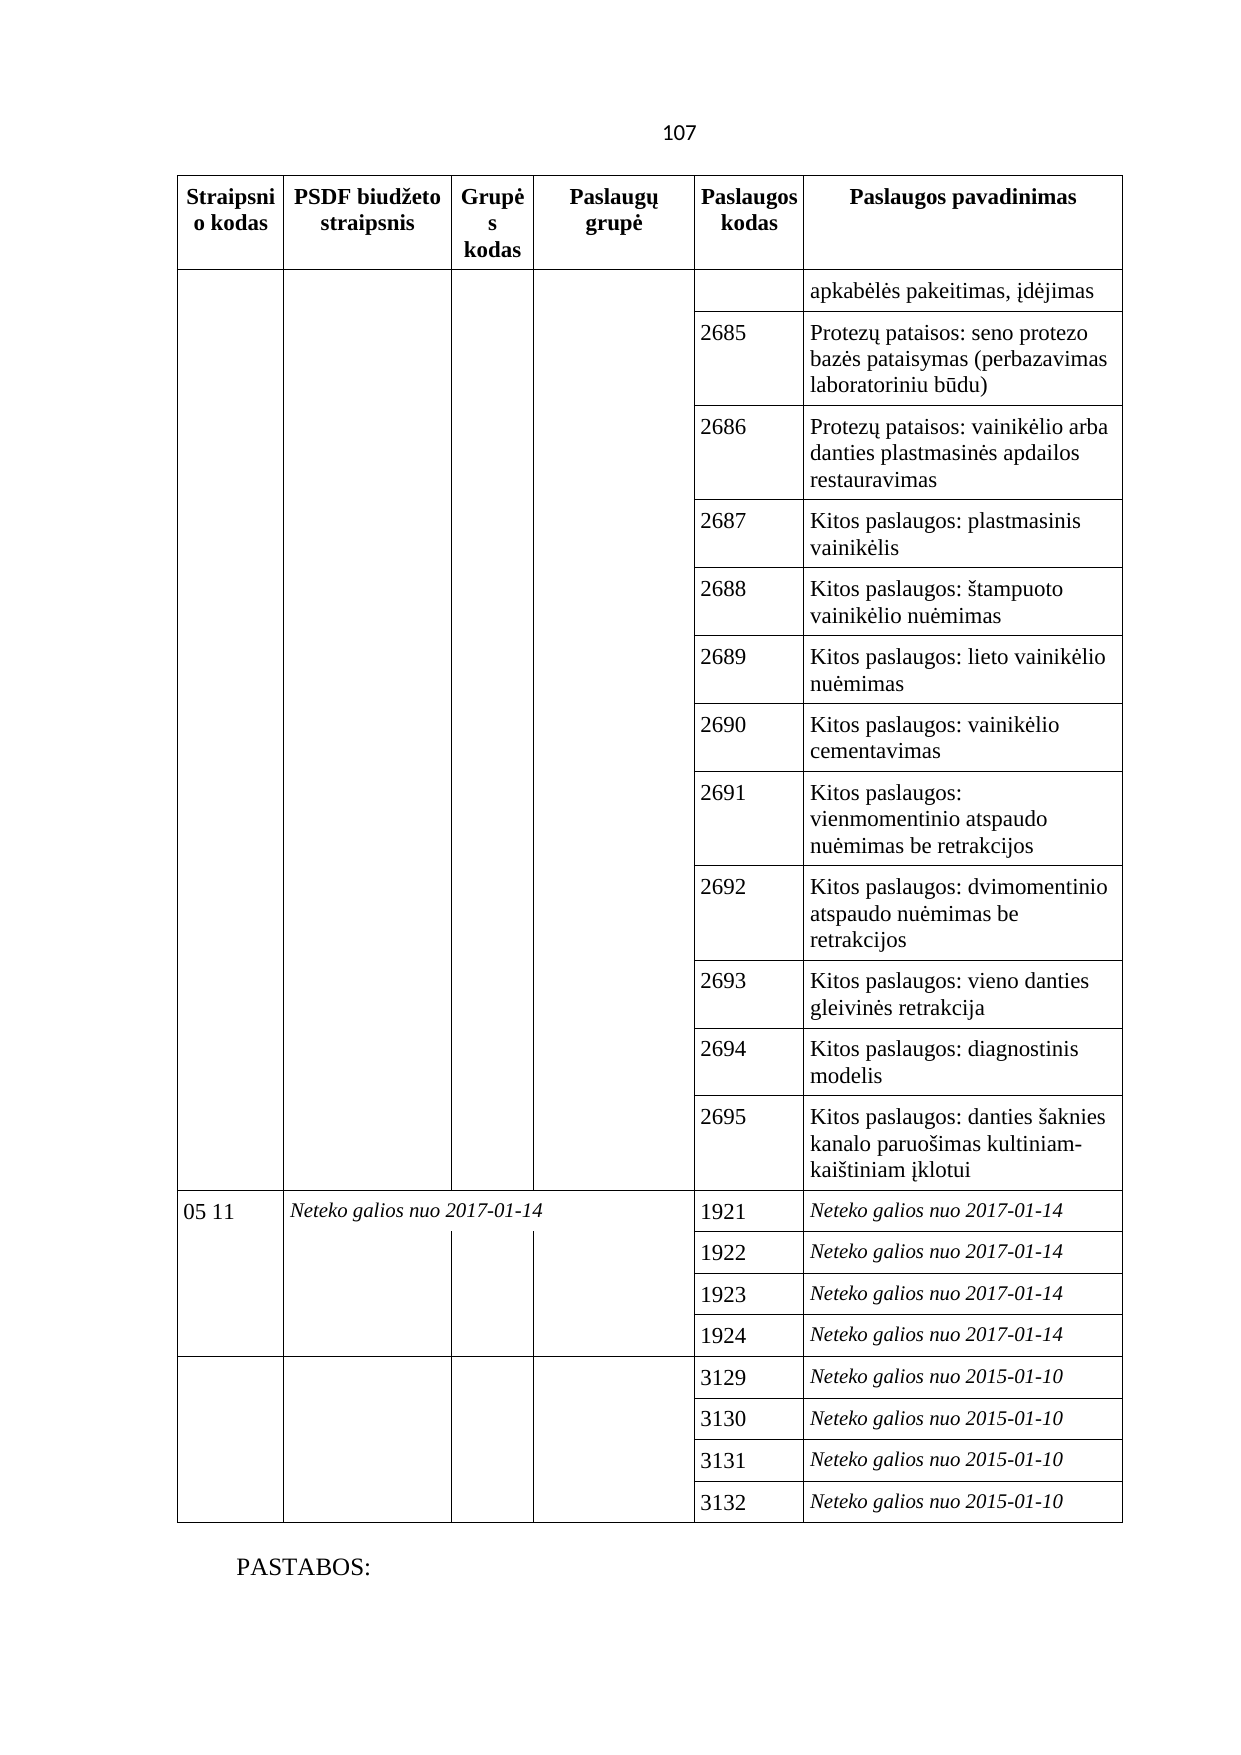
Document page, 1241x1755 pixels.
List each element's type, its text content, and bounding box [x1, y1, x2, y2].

table_cell Kitos paslaugos: dvimomentinio atspaudo nuėmimas be retrakcijos [804, 866, 1122, 959]
table_header Straipsnio kodas [178, 176, 283, 269]
table_cell 3129 [695, 1357, 803, 1397]
table_cell [178, 1439, 283, 1481]
table_cell [534, 635, 694, 703]
table_cell [284, 1231, 451, 1273]
table_cell [178, 1314, 283, 1356]
table_cell [452, 1357, 533, 1397]
table_cell 2685 [695, 312, 803, 405]
table_cell 2695 [695, 1096, 803, 1189]
table_cell 2693 [695, 961, 803, 1027]
table_cell [534, 1357, 694, 1481]
table_cell [452, 1095, 533, 1189]
table_cell 05 11 [178, 1191, 283, 1231]
table_cell [534, 1314, 694, 1356]
table_cell Neteko galios nuo 2017-01-14 [284, 1191, 694, 1231]
table_cell [452, 1439, 533, 1481]
table_cell [178, 567, 283, 635]
table_cell [452, 499, 533, 567]
table_cell [178, 1357, 283, 1397]
table_cell [452, 865, 533, 959]
table_cell 3132 [695, 1482, 803, 1522]
table_cell [178, 1398, 283, 1439]
table_cell [534, 405, 694, 499]
table_cell Neteko galios nuo 2015-01-10 [804, 1440, 1122, 1481]
table_cell [284, 499, 451, 567]
table_cell [452, 703, 533, 771]
table_cell [284, 1095, 451, 1189]
table_cell [534, 865, 694, 959]
table_cell [452, 771, 533, 865]
text PASTABOS: [177, 1552, 1181, 1581]
table_cell [452, 405, 533, 499]
table_cell Kitos paslaugos: diagnostinis modelis [804, 1029, 1122, 1095]
table_cell [178, 1231, 283, 1273]
table_cell [178, 635, 283, 703]
table_cell [534, 1028, 694, 1095]
table_cell Kitos paslaugos: danties šaknies kanalo paruošimas kultiniam-kaištiniam įklotui [804, 1096, 1122, 1189]
table_cell [534, 1273, 694, 1314]
table_cell [178, 865, 283, 959]
table_cell [284, 771, 451, 865]
table_header Paslaugos pavadinimas [804, 176, 1122, 269]
table_cell [178, 499, 283, 567]
table_cell Neteko galios nuo 2017-01-14 [804, 1232, 1122, 1273]
table_cell Neteko galios nuo 2015-01-10 [804, 1399, 1122, 1439]
table_cell [534, 1095, 694, 1189]
table_cell [284, 1028, 451, 1095]
table_cell [534, 1481, 694, 1522]
table_cell [284, 1273, 451, 1314]
table_cell 2690 [695, 704, 803, 771]
table_cell [534, 567, 694, 635]
table_cell [178, 1095, 283, 1189]
table_cell Neteko galios nuo 2015-01-10 [804, 1357, 1122, 1397]
table_cell [452, 1028, 533, 1095]
table_cell [178, 311, 283, 405]
table_cell [284, 1314, 451, 1356]
table_cell [284, 567, 451, 635]
table_cell [284, 270, 451, 311]
table_cell [284, 311, 451, 405]
table_cell [284, 865, 451, 959]
table_cell 1923 [695, 1274, 803, 1314]
table_cell [284, 703, 451, 771]
table_cell [534, 499, 694, 567]
table_cell 2694 [695, 1029, 803, 1095]
table_cell Kitos paslaugos: lieto vainikėlio nuėmimas [804, 636, 1122, 703]
table_cell [695, 270, 803, 311]
table_cell Protezų pataisos: vainikėlio arba danties plastmasinės apdailos restauravimas [804, 406, 1122, 499]
table_cell [178, 1028, 283, 1095]
table_cell 2687 [695, 500, 803, 567]
table_cell 2691 [695, 772, 803, 865]
table_cell [178, 703, 283, 771]
table_cell [178, 1481, 283, 1522]
table_header PSDF biudžeto straipsnis [284, 176, 451, 269]
table_cell 3131 [695, 1440, 803, 1481]
table_header Grupės kodas [452, 176, 533, 269]
table_cell [452, 960, 533, 1027]
table_cell Protezų pataisos: seno protezo bazės pataisymas (perbazavimas laboratoriniu būdu) [804, 312, 1122, 405]
table_cell Kitos paslaugos: vienmomentinio atspaudo nuėmimas be retrakcijos [804, 772, 1122, 865]
table_cell [534, 771, 694, 865]
table_cell apkabėlės pakeitimas, įdėjimas [804, 270, 1122, 311]
table_cell Kitos paslaugos: plastmasinis vainikėlis [804, 500, 1122, 567]
table_cell [178, 1273, 283, 1314]
table_cell [284, 960, 451, 1027]
table_cell Neteko galios nuo 2017-01-14 [804, 1191, 1122, 1231]
table_cell [534, 1231, 694, 1273]
table_cell Neteko galios nuo 2017-01-14 [804, 1274, 1122, 1314]
table_cell 2686 [695, 406, 803, 499]
table_cell 1922 [695, 1232, 803, 1273]
table_cell [452, 1273, 533, 1314]
table_cell [452, 1481, 533, 1522]
table_cell [284, 405, 451, 499]
table_cell [178, 960, 283, 1027]
table_cell Kitos paslaugos: štampuoto vainikėlio nuėmimas [804, 568, 1122, 635]
table_cell Kitos paslaugos: vainikėlio cementavimas [804, 704, 1122, 771]
table_cell [284, 1357, 451, 1522]
table_cell [178, 405, 283, 499]
table_cell Neteko galios nuo 2015-01-10 [804, 1482, 1122, 1522]
table_cell [534, 960, 694, 1027]
table_header Paslaugos kodas [695, 176, 803, 269]
table_cell 1921 [695, 1191, 803, 1231]
table_cell 3130 [695, 1399, 803, 1439]
table_cell 1924 [695, 1315, 803, 1356]
table_cell [534, 311, 694, 405]
table_cell 2689 [695, 636, 803, 703]
table_cell [452, 1314, 533, 1356]
table_cell [452, 635, 533, 703]
table_cell [178, 771, 283, 865]
table_cell [452, 567, 533, 635]
table_cell Kitos paslaugos: vieno danties gleivinės retrakcija [804, 961, 1122, 1027]
table_cell [178, 270, 283, 311]
table_cell [452, 270, 533, 311]
table_cell Neteko galios nuo 2017-01-14 [804, 1315, 1122, 1356]
table_cell [452, 1398, 533, 1439]
table_cell [534, 703, 694, 771]
table_header Paslaugų grupė [534, 176, 694, 269]
table_cell 2688 [695, 568, 803, 635]
table_cell [284, 635, 451, 703]
table_cell [534, 270, 694, 311]
table_cell [452, 1231, 533, 1273]
table_cell 2692 [695, 866, 803, 959]
table_cell [452, 311, 533, 405]
